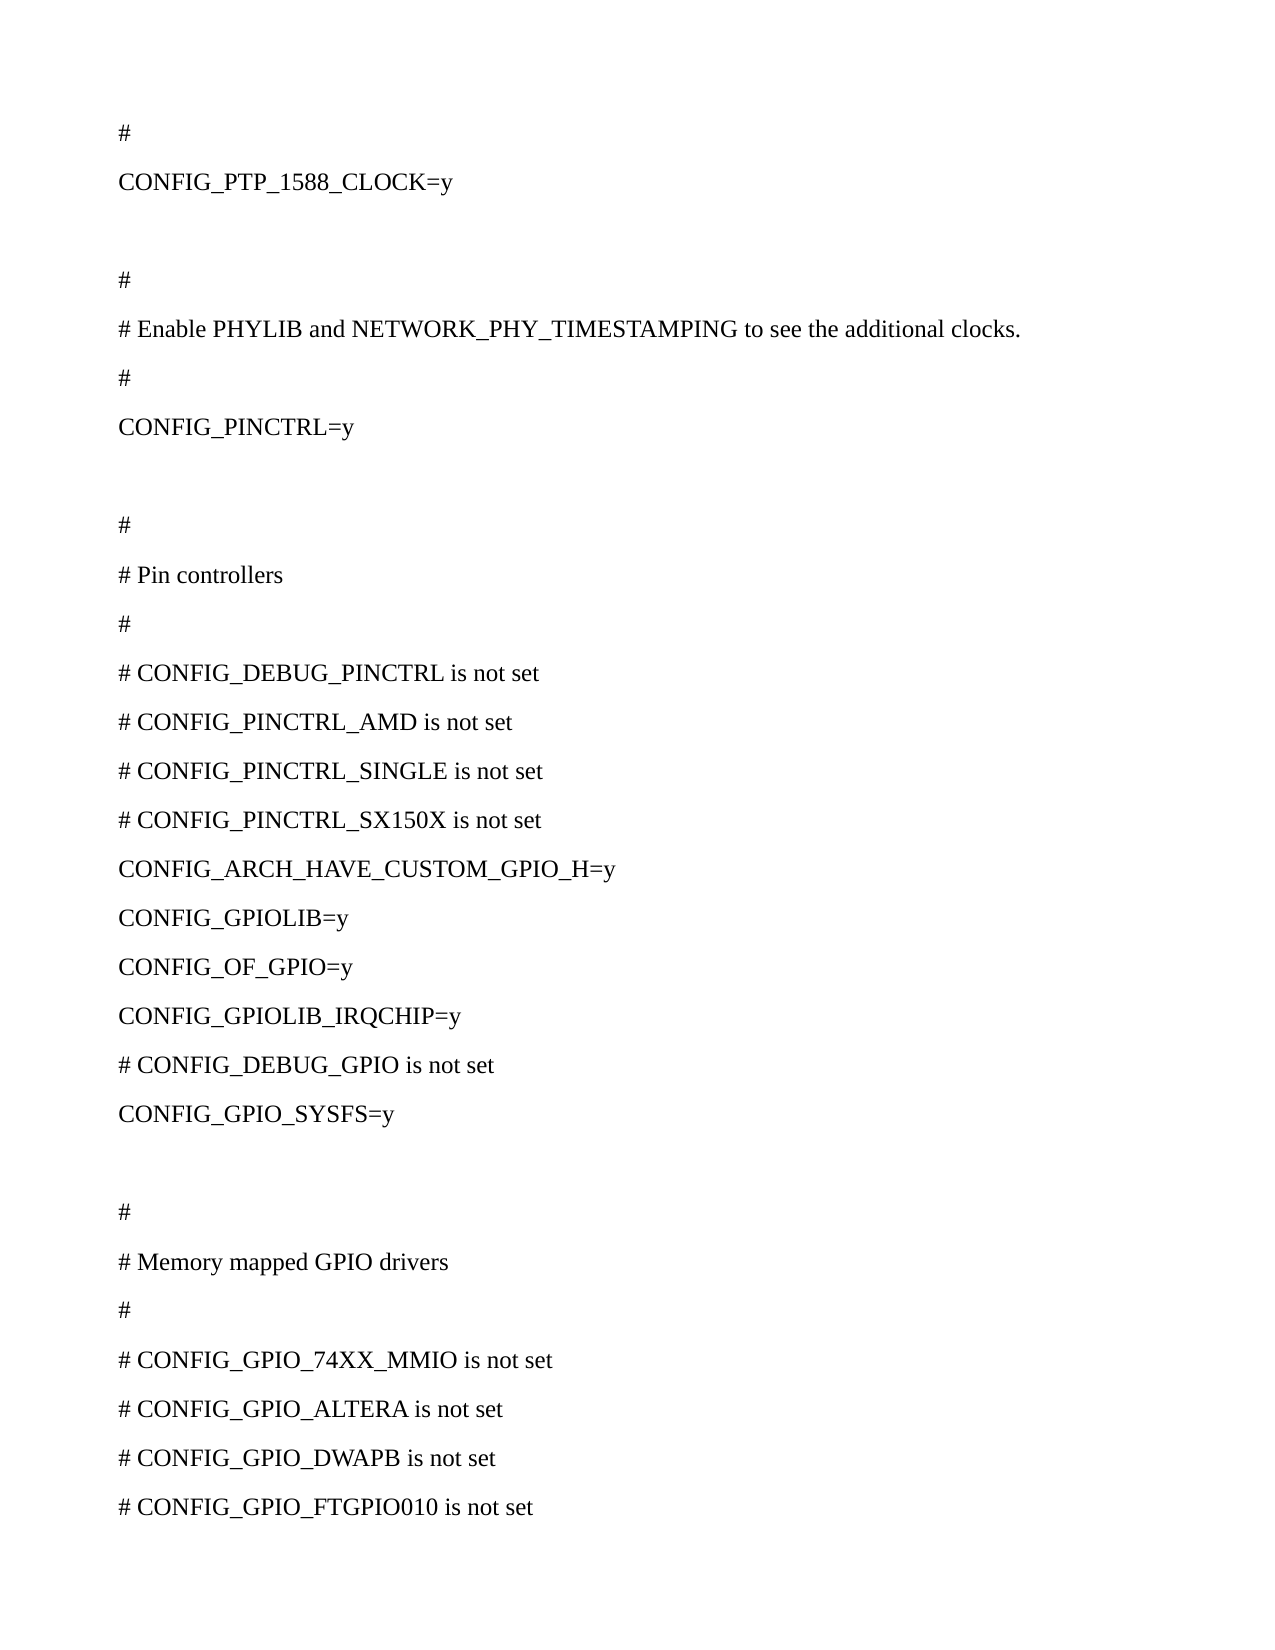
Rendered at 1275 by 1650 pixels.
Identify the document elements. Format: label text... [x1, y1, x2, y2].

text CONFIG_GPIOLIB=y [118, 903, 1157, 932]
text # CONFIG_GPIO_ALTERA is not set [118, 1394, 1157, 1422]
text # [118, 511, 1157, 539]
text # CONFIG_GPIO_DWAPB is not set [118, 1443, 1157, 1472]
text CONFIG_GPIO_SYSFS=y [118, 1099, 1157, 1128]
text # [118, 609, 1157, 637]
text # Pin controllers [118, 560, 1157, 588]
text # [118, 118, 1157, 147]
text # CONFIG_GPIO_74XX_MMIO is not set [118, 1345, 1157, 1373]
text # [118, 1197, 1157, 1226]
text CONFIG_GPIOLIB_IRQCHIP=y [118, 1001, 1157, 1030]
text CONFIG_PTP_1588_CLOCK=y [118, 167, 1157, 196]
text # [118, 265, 1157, 294]
text # CONFIG_DEBUG_GPIO is not set [118, 1050, 1157, 1079]
text # CONFIG_PINCTRL_AMD is not set [118, 707, 1157, 736]
text # [118, 363, 1157, 392]
text # CONFIG_GPIO_FTGPIO010 is not set [118, 1492, 1157, 1521]
text CONFIG_PINCTRL=y [118, 412, 1157, 441]
text # Memory mapped GPIO drivers [118, 1247, 1157, 1275]
text # CONFIG_DEBUG_PINCTRL is not set [118, 658, 1157, 687]
text # Enable PHYLIB and NETWORK_PHY_TIMESTAMPING to see the additional clocks. [118, 314, 1157, 343]
text # [118, 1296, 1157, 1324]
text CONFIG_OF_GPIO=y [118, 952, 1157, 981]
text # CONFIG_PINCTRL_SINGLE is not set [118, 756, 1157, 785]
text CONFIG_ARCH_HAVE_CUSTOM_GPIO_H=y [118, 854, 1157, 883]
text # CONFIG_PINCTRL_SX150X is not set [118, 805, 1157, 834]
